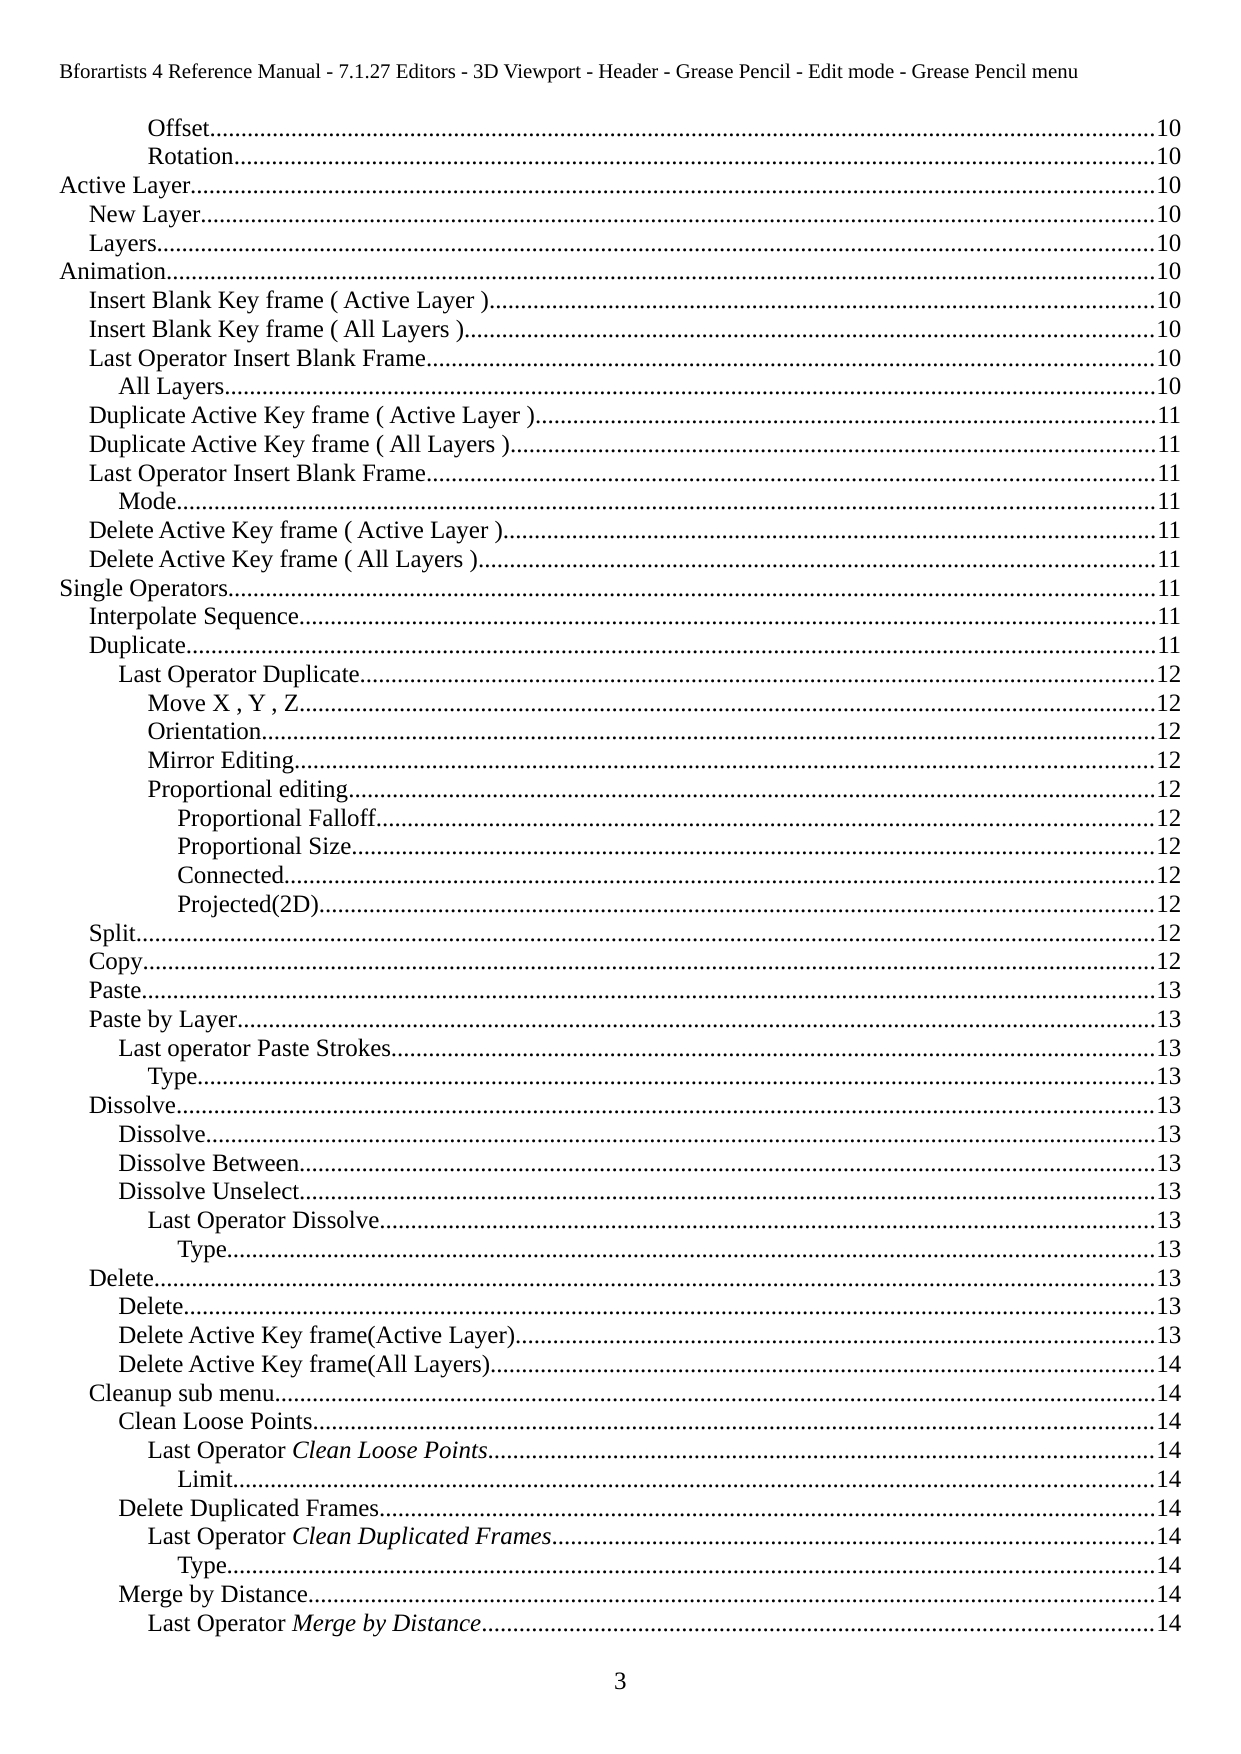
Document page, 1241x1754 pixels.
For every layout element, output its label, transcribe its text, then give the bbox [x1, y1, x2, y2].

text Type 13 [177, 1234, 1181, 1263]
text Proportional editing 12 [147, 774, 1181, 803]
text Copy 12 [88, 946, 1181, 975]
text Duplicate Active Key frame ( Active Layer ) 11 [88, 400, 1181, 429]
text Limit 14 [177, 1464, 1181, 1493]
text Rotation 10 [147, 141, 1181, 170]
text Delete Active Key frame(Active Layer) 13 [118, 1320, 1181, 1349]
text Mode 11 [118, 486, 1181, 515]
text Type 14 [177, 1550, 1181, 1579]
text Last Operator Insert Blank Frame 10 [88, 343, 1181, 371]
text Layers 10 [88, 228, 1181, 256]
text Proportional Falloff 12 [177, 803, 1181, 831]
text Dissolve 13 [118, 1119, 1181, 1148]
text Last Operator Duplicate 12 [118, 659, 1181, 688]
text Delete Active Key frame(All Layers) 14 [118, 1349, 1181, 1378]
text Last Operator Dissolve 13 [147, 1205, 1181, 1234]
text Clean Loose Points 14 [118, 1406, 1181, 1435]
text Last Operator Merge by Distance 14 [147, 1608, 1181, 1636]
text Delete Active Key frame ( Active Layer ) 11 [88, 515, 1181, 544]
text Paste by Layer 13 [88, 1004, 1181, 1033]
text Orientation 12 [147, 716, 1181, 745]
text Paste 13 [88, 975, 1181, 1004]
text Last Operator Clean Duplicated Frames 14 [147, 1521, 1181, 1550]
text Delete 13 [88, 1263, 1181, 1291]
text Move X , Y , Z 12 [147, 688, 1181, 716]
text Merge by Distance 14 [118, 1579, 1181, 1608]
text Duplicate 11 [88, 630, 1181, 659]
text Last Operator Clean Loose Points 14 [147, 1435, 1181, 1464]
text Insert Blank Key frame ( All Layers ) 10 [88, 314, 1181, 343]
text Dissolve Between 13 [118, 1148, 1181, 1176]
text Proportional Size 12 [177, 831, 1181, 860]
text Type 13 [147, 1061, 1181, 1090]
text Animation 10 [59, 256, 1181, 285]
text Duplicate Active Key frame ( All Layers ) 11 [88, 429, 1181, 458]
text Cleanup sub menu 14 [88, 1378, 1181, 1406]
text Delete Active Key frame ( All Layers ) 11 [88, 544, 1181, 573]
text Split 12 [88, 918, 1181, 946]
text New Layer 10 [88, 199, 1181, 228]
text All Layers 10 [118, 371, 1181, 400]
text Last operator Paste Strokes 13 [118, 1033, 1181, 1061]
text Dissolve 13 [88, 1090, 1181, 1119]
text Active Layer 10 [59, 170, 1181, 199]
text Single Operators 11 [59, 573, 1181, 601]
text Delete 13 [118, 1291, 1181, 1320]
text Projected(2D) 12 [177, 889, 1181, 918]
text Connected 12 [177, 860, 1181, 889]
text Insert Blank Key frame ( Active Layer ) 10 [88, 285, 1181, 314]
text Mirror Editing 12 [147, 745, 1181, 774]
text Dissolve Unselect 13 [118, 1176, 1181, 1205]
text Interpolate Sequence 11 [88, 601, 1181, 630]
text Delete Duplicated Frames 14 [118, 1493, 1181, 1521]
text Last Operator Insert Blank Frame 11 [88, 458, 1181, 486]
text Offset 10 [147, 113, 1181, 141]
